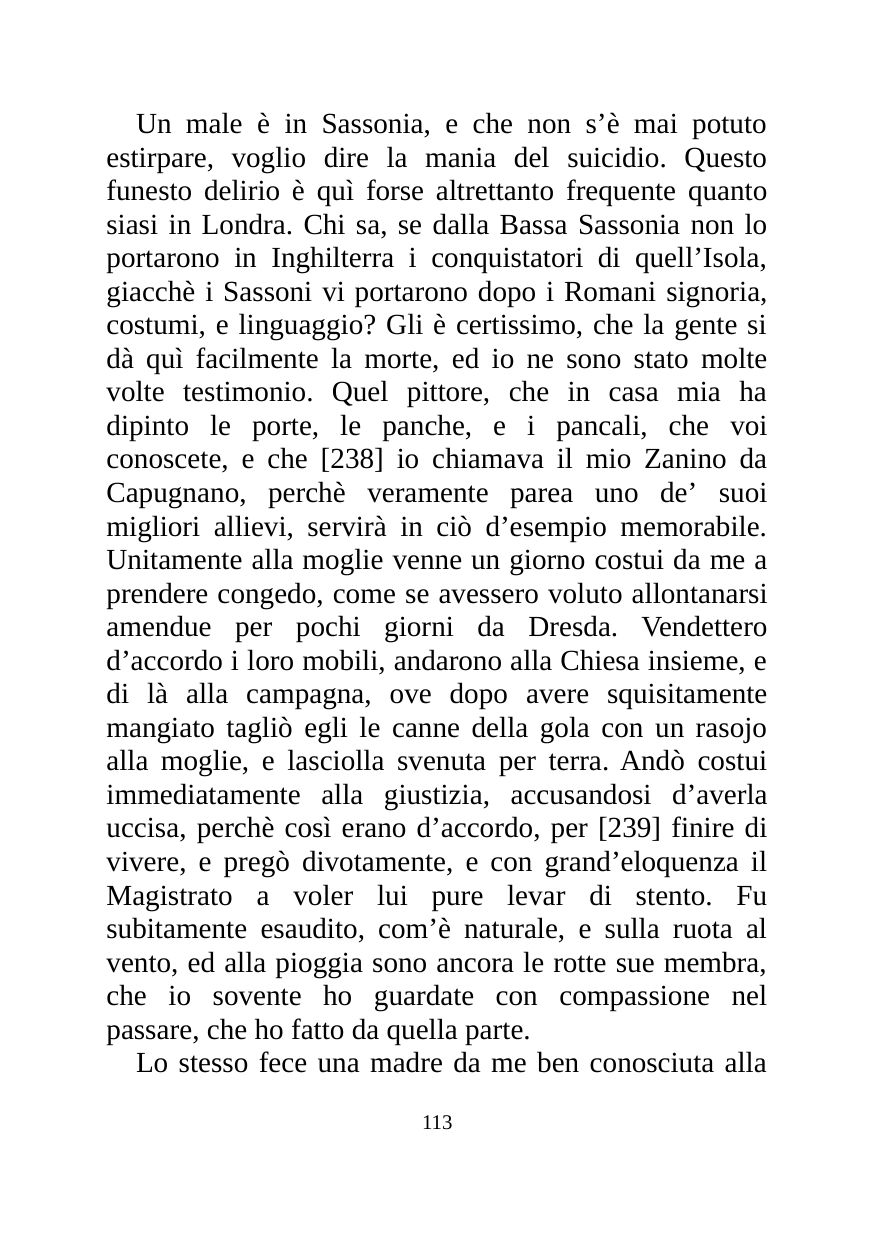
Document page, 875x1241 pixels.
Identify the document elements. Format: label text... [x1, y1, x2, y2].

text Un male è in Sassonia, e che non sʼè mai potuto estirpare, voglio dire la mania del suicidio. Questo funesto delirio è quì forse altrettanto frequente quanto siasi in Londra. Chi sa, se dalla Bassa Sassonia non lo portarono in Inghilterra i conquistatori di quellʼIsola, giacchè i Sassoni vi portarono dopo i Romani signoria, costumi, e linguaggio? Gli è certissimo, che la gente si dà quì facilmente la morte, ed io ne sono stato molte volte testimonio. Quel pittore, che in casa mia ha dipinto le porte, le panche, e i pancali, che voi conoscete, e che [238] io chiamava il mio Zanino da Capugnano, perchè veramente parea uno deʼ suoi migliori allievi, servirà in ciò dʼesempio memorabile. Unitamente alla moglie venne un giorno costui da me a prendere congedo, come se avessero voluto allontanarsi amendue per pochi giorni da Dresda. Vendettero d’accordo i loro mobili, andarono alla Chiesa insieme, e di là alla campagna, ove dopo avere squisitamente mangiato tagliò egli le canne della gola con un rasojo alla moglie, e lasciolla svenuta per terra. Andò costui immediatamente alla giustizia, accusandosi d’averla uccisa, perchè così erano dʼaccordo, per [239] finire di vivere, e pregò divotamente, e con grandʼeloquenza il Magistrato a voler lui pure levar di stento. Fu subitamente esaudito, comʼè naturale, e sulla ruota al vento, ed alla pioggia sono ancora le rotte sue membra, che io sovente ho guardate con compassione nel passare, che ho fatto da quella parte. [106, 106, 768, 1045]
text Lo stesso fece una madre da me ben conosciuta alla [106, 1045, 768, 1079]
